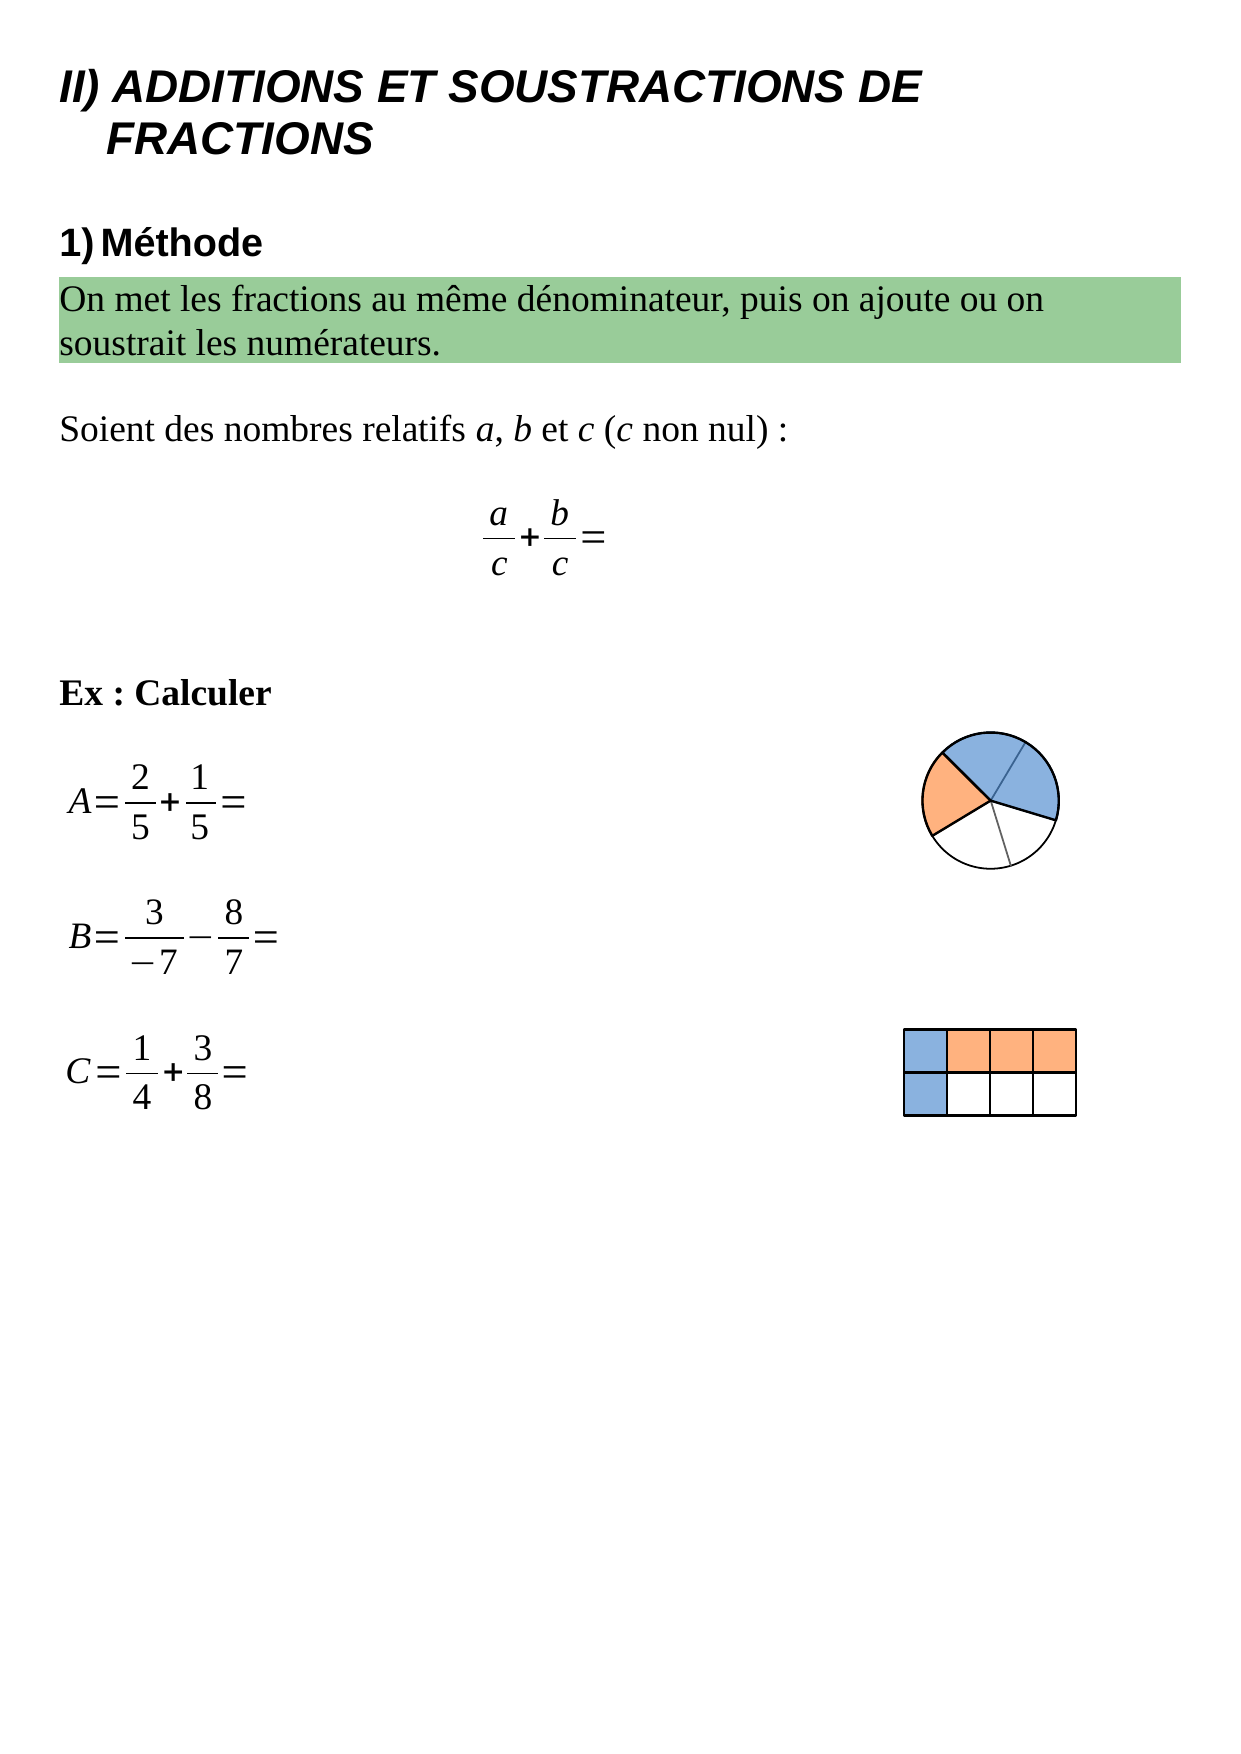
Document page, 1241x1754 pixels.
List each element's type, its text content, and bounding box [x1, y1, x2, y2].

text Ex : Calculer [59, 671, 1181, 714]
text On met les fractions au même dénominateur, puis on ajoute ou on soustrait les numérateurs. [59, 277, 1181, 363]
list Additions et soustractions de fractions [59, 59, 1181, 164]
text Soient des nombres relatifs a, b et c (c non nul) : [59, 406, 1181, 449]
list Méthode [59, 219, 1181, 265]
